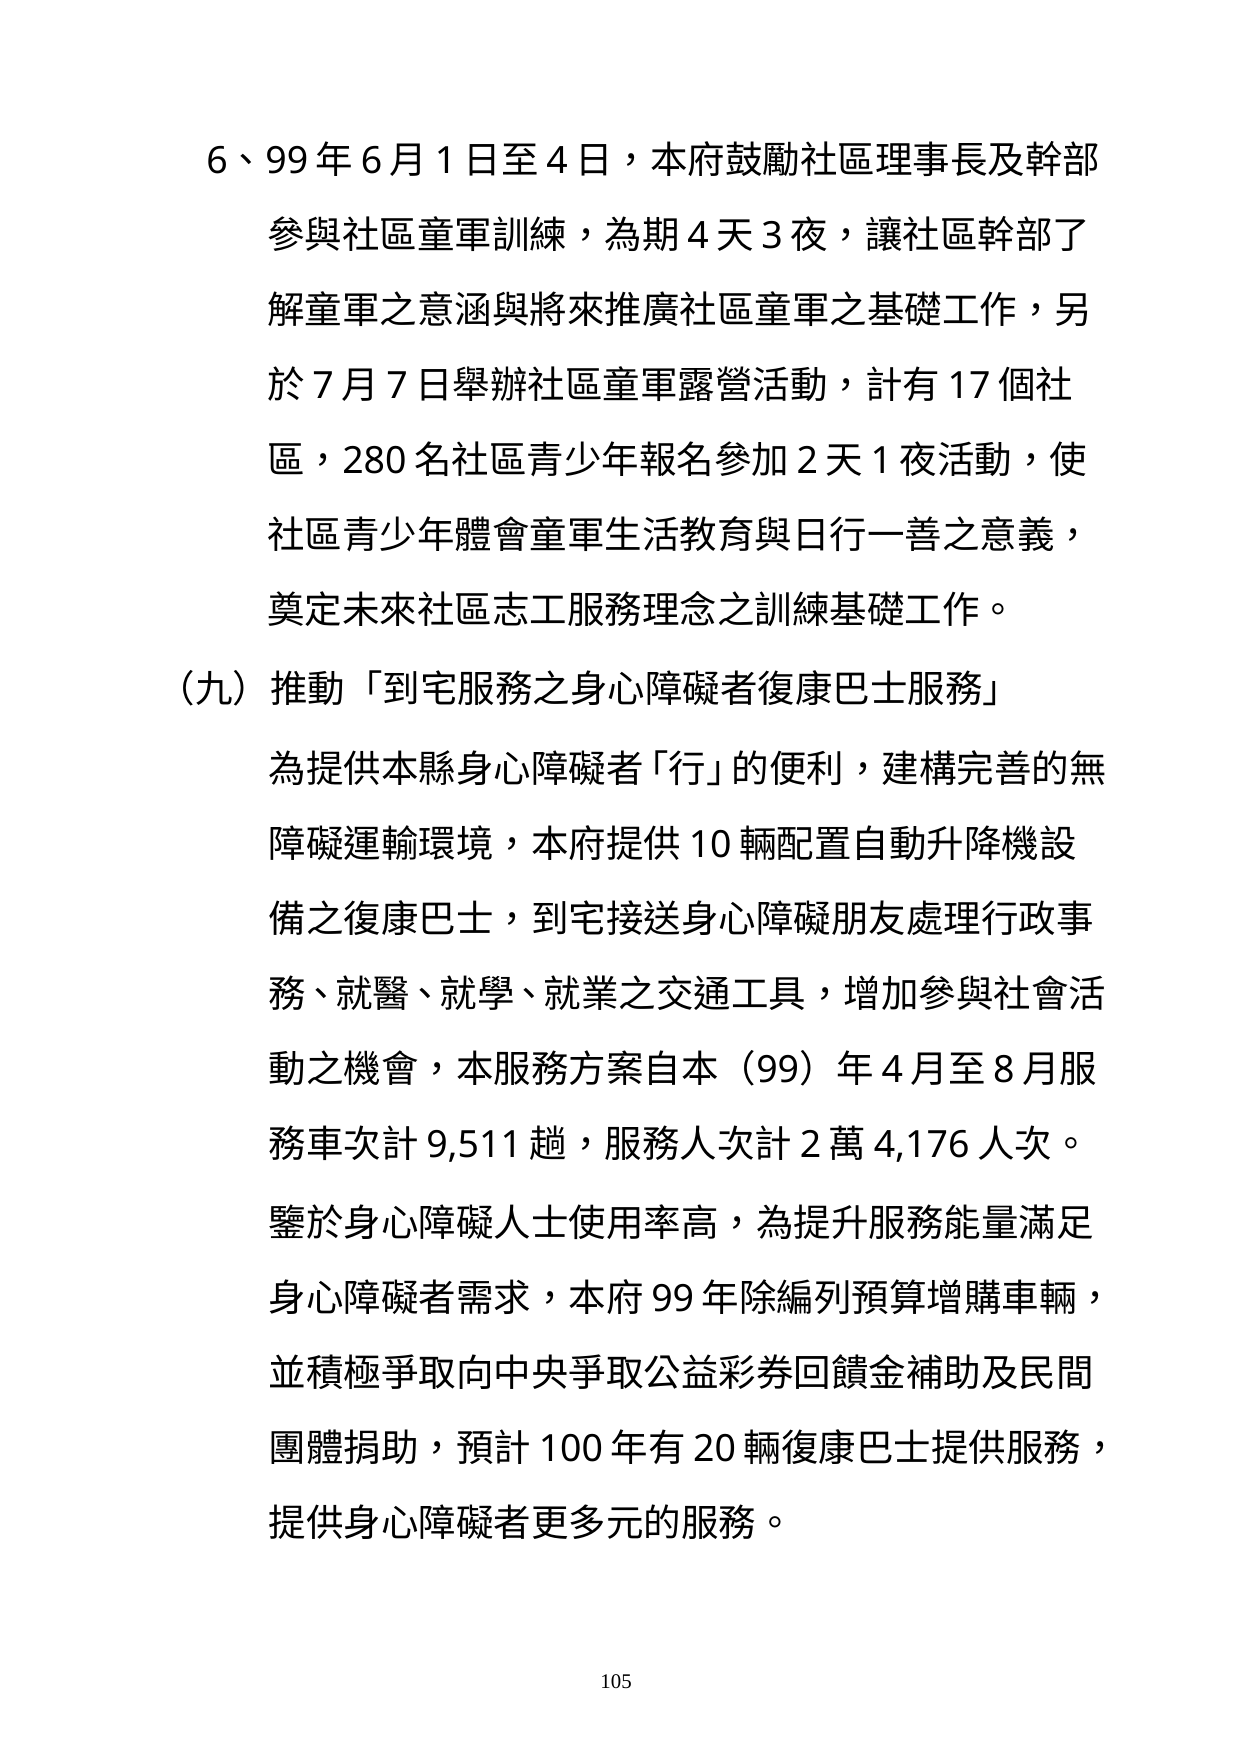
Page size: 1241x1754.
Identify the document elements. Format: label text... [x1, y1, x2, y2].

text 為提供本縣身心障礙者「行」的便利，建構完善的無障礙運輸環境，本府提供10輛配置自動升降機設備之復康巴士，到宅接送身心障礙朋友處理行政事務、就醫、就學、就業之交通工具，增加參與社會活動之機會，本服務方案自本（99）年4月至8月服務車次計9,511趟，服務人次計2萬4,176人次。 [268, 728, 1106, 1178]
text 鑒於身心障礙人士使用率高，為提升服務能量滿足身心障礙者需求，本府99年除編列預算增購車輛，並積極爭取向中央爭取公益彩券回饋金補助及民間團體捐助，預計100年有20輛復康巴士提供服務，提供身心障礙者更多元的服務。 [268, 1182, 1106, 1557]
text （九）推動「到宅服務之身心障礙者復康巴士服務」 [157, 649, 1106, 724]
text 6、99年6月1日至4日，本府鼓勵社區理事長及幹部參與社區童軍訓練，為期4天3夜，讓社區幹部了解童軍之意涵與將來推廣社區童軍之基礎工作，另於7月7日舉辦社區童軍露營活動，計有17個社區，280名社區青少年報名參加2天1夜活動，使社區青少年體會童軍生活教育與日行一善之意義，奠定未來社區志工服務理念之訓練基礎工作。 [206, 120, 1106, 645]
